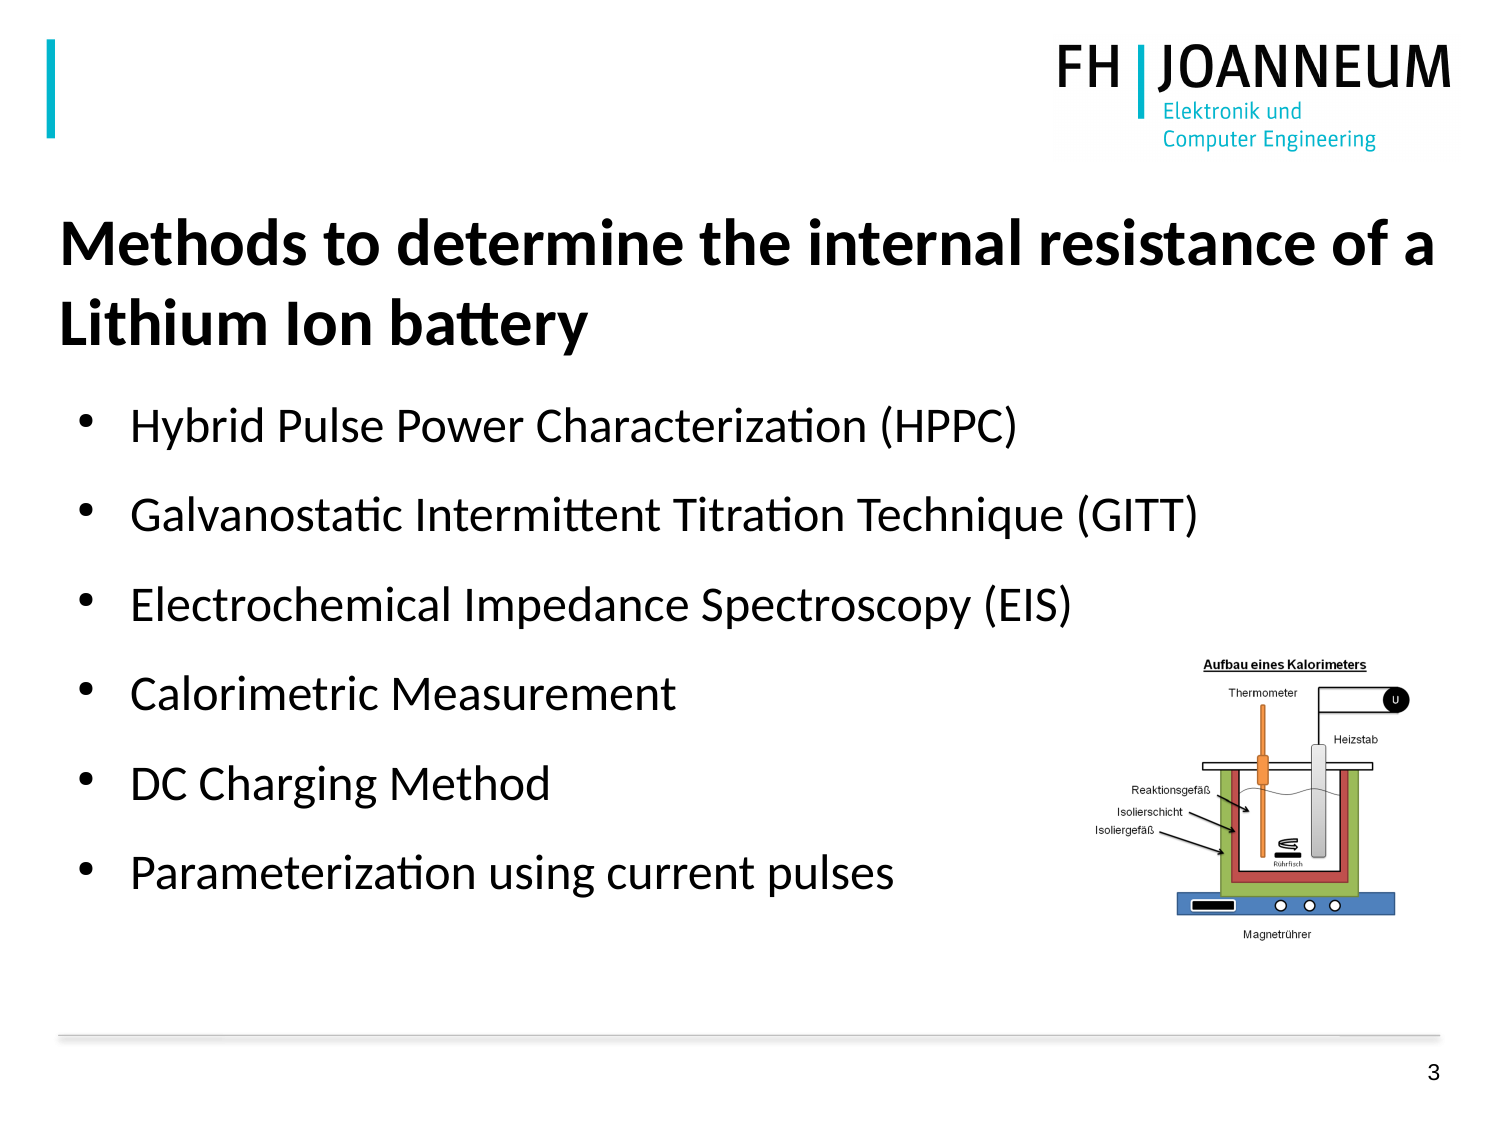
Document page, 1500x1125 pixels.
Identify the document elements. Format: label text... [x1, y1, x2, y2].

picture [1053, 34, 1461, 162]
title Methods to determine the internal resistance of a Lithium Ion battery [44, 178, 1456, 367]
picture [1089, 656, 1418, 945]
list Hybrid Pulse Power Characterization (HPPC) Galvanostatic Intermittent Titration Technique (GITT) Electrochemical Impedance Spectroscopy (EIS) Calorimetric Measurement DC Charging Method Parameterization using current pulses [44, 384, 1456, 916]
picture [52, 37, 57, 140]
